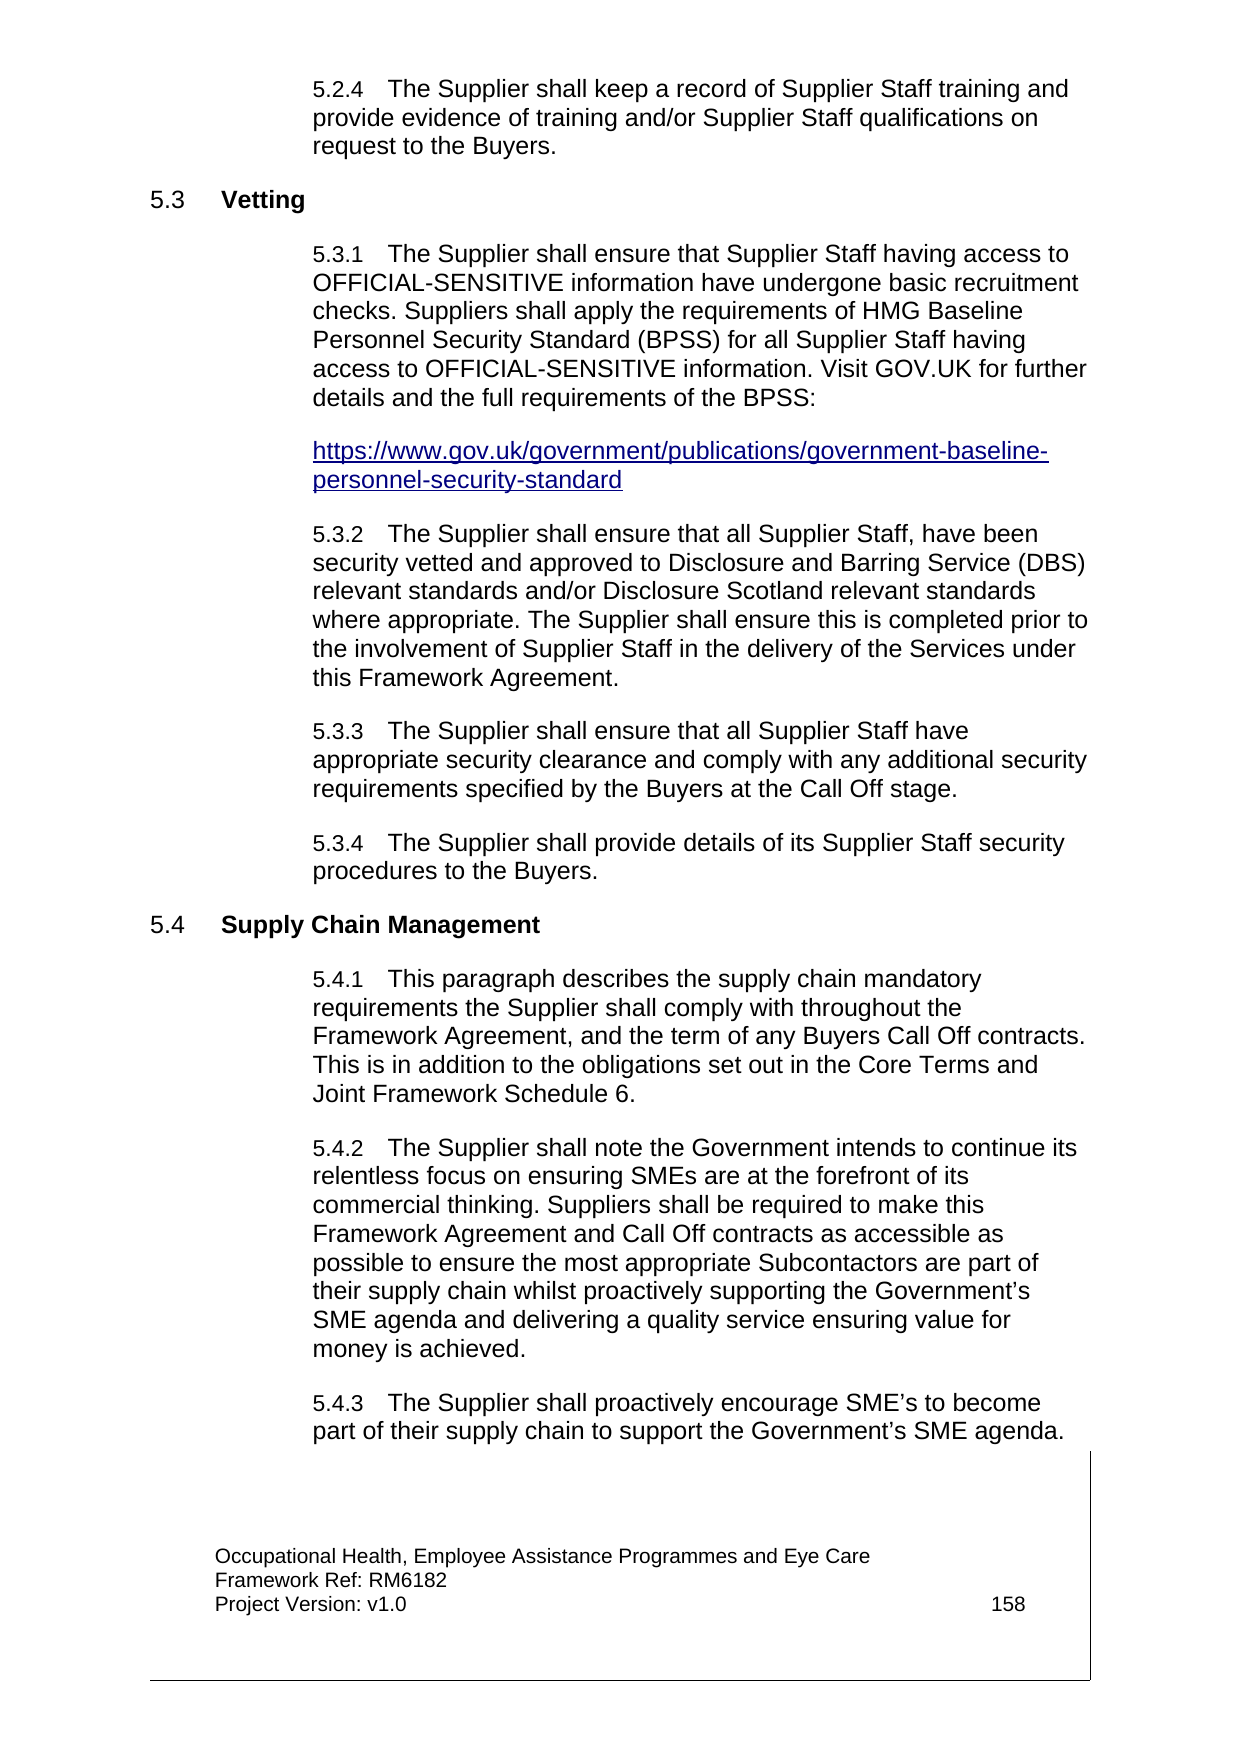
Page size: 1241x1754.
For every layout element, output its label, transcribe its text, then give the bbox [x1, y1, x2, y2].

list This paragraph describes the supply chain mandatory requirements the Supplier shall comply with throughout the Framework Agreement, and the term of any Buyers Call Off contracts. This is in addition to the obligations set out in the Core Terms and Joint Framework Schedule 6. [312, 964, 1090, 1107]
list The Supplier shall provide details of its Supplier Staff security procedures to the Buyers. [312, 827, 1090, 885]
list The Supplier shall proactively encourage SME’s to become part of their supply chain to support the Government’s SME agenda. [312, 1387, 1090, 1445]
list The Supplier shall note the Government intends to continue its relentless focus on ensuring SMEs are at the forefront of its commercial thinking. Suppliers shall be required to make this Framework Agreement and Call Off contracts as accessible as possible to ensure the most appropriate Subcontactors are part of their supply chain whilst proactively supporting the Government’s SME agenda and delivering a quality service ensuring value for money is achieved. [312, 1132, 1090, 1362]
list Supply Chain Management [150, 910, 1090, 939]
list The Supplier shall ensure that all Supplier Staff have appropriate security clearance and comply with any additional security requirements specified by the Buyers at the Call Off stage. [312, 716, 1090, 802]
list The Supplier shall keep a record of Supplier Staff training and provide evidence of training and/or Supplier Staff qualifications on request to the Buyers. [312, 74, 1090, 160]
list The Supplier shall ensure that Supplier Staff having access to OFFICIAL-SENSITIVE information have undergone basic recruitment checks. Suppliers shall apply the requirements of HMG Baseline Personnel Security Standard (BPSS) for all Supplier Staff having access to OFFICIAL-SENSITIVE information. Visit GOV.UK for further details and the full requirements of the BPSS: [312, 239, 1090, 411]
list Vetting [150, 185, 1090, 214]
list The Supplier shall ensure that all Supplier Staff, have been security vetted and approved to Disclosure and Barring Service (DBS) relevant standards and/or Disclosure Scotland relevant standards where appropriate. The Supplier shall ensure this is completed prior to the involvement of Supplier Staff in the delivery of the Services under this Framework Agreement. [312, 519, 1090, 691]
text https://www.gov.uk/government/publications/government-baseline-personnel-security-standard [312, 436, 1090, 494]
